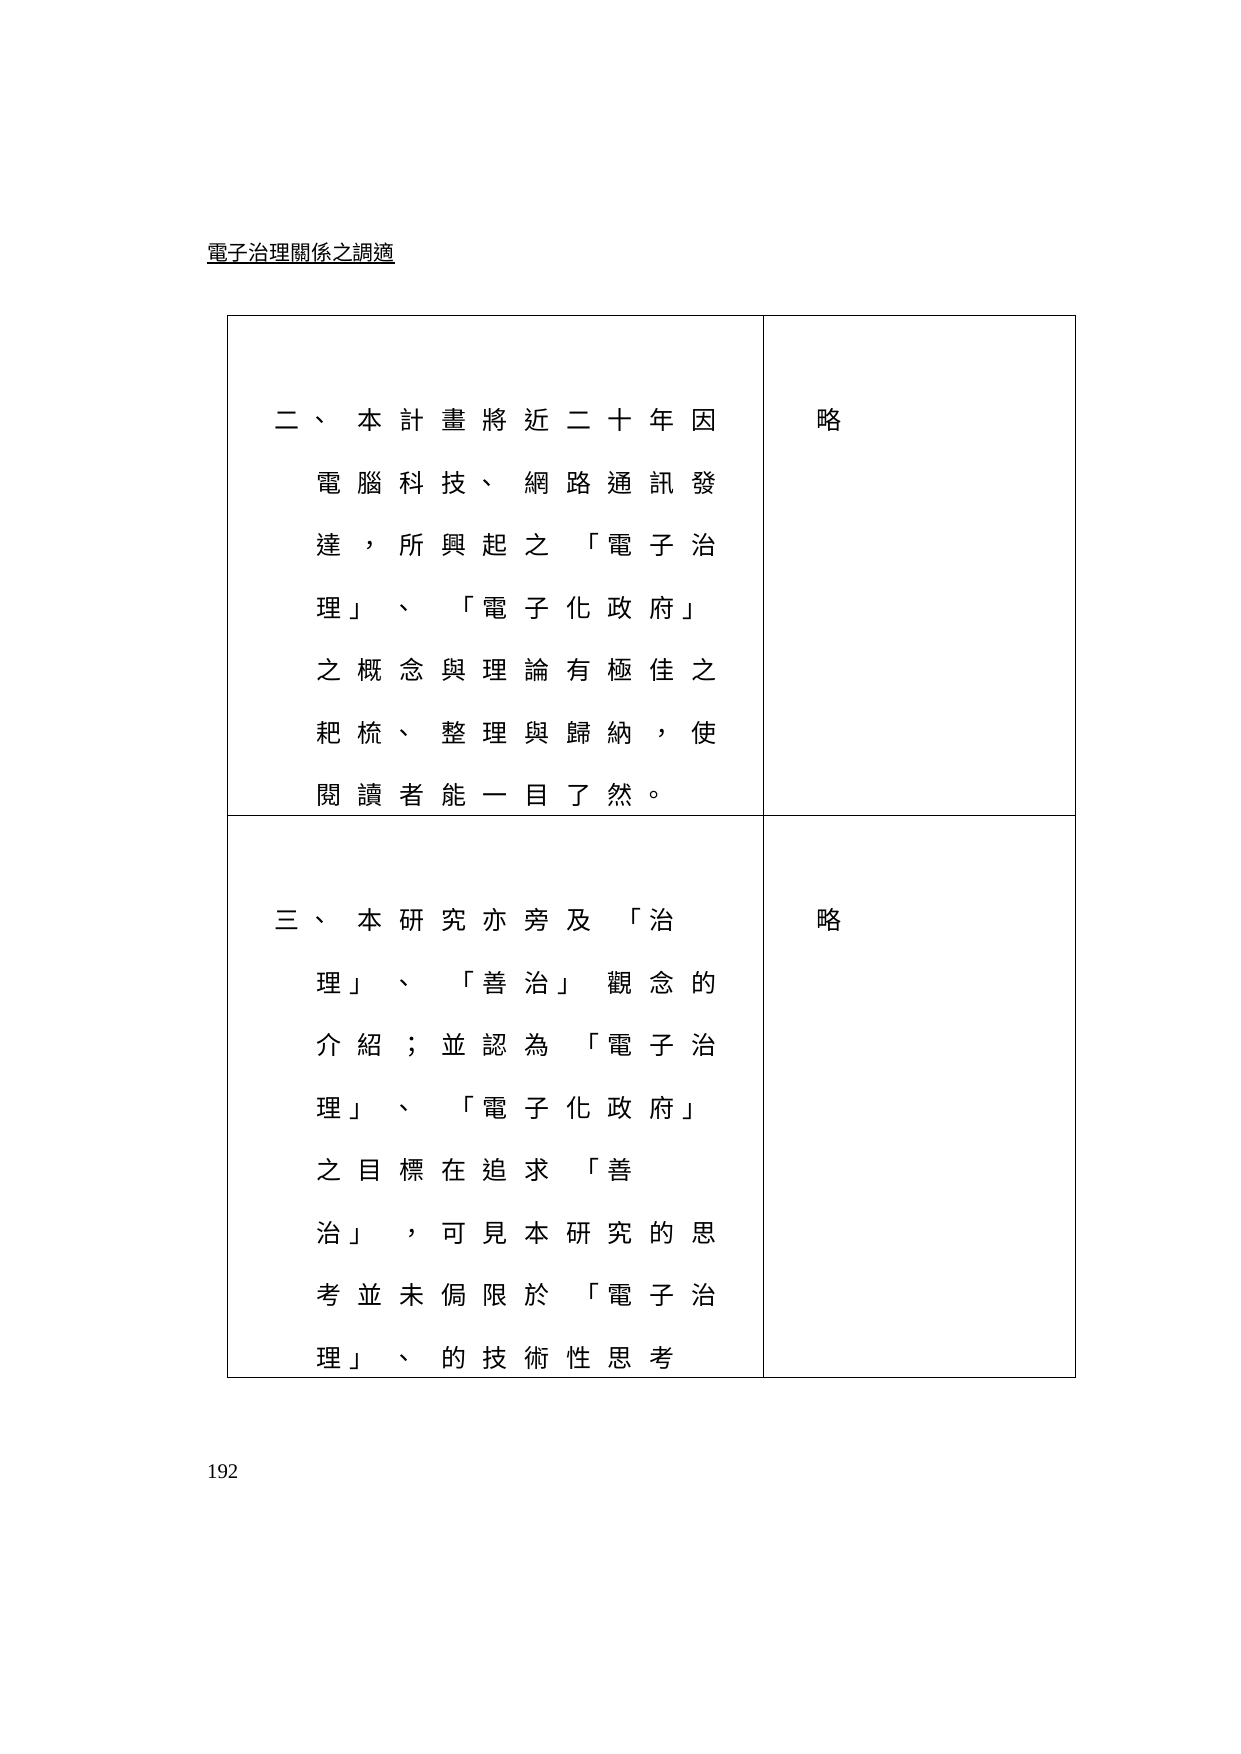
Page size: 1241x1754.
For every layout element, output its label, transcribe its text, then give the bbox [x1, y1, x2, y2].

table_cell 二、本計畫將近二十年因電腦科技、網路通訊發達，所興起之「電子治理」、「電子化政府」之概念與理論有極佳之耙梳、整理與歸納，使閱讀者能一目了然。 [228, 316, 763, 814]
table_cell 略 [764, 816, 1075, 1377]
table_cell 三、本研究亦旁及「治理」、「善治」觀念的介紹；並認為「電子治理」、「電子化政府」之目標在追求「善治」，可見本研究的思考並未侷限於「電子治理」、的技術性思考 [228, 816, 763, 1377]
table_cell 略 [764, 316, 1075, 814]
